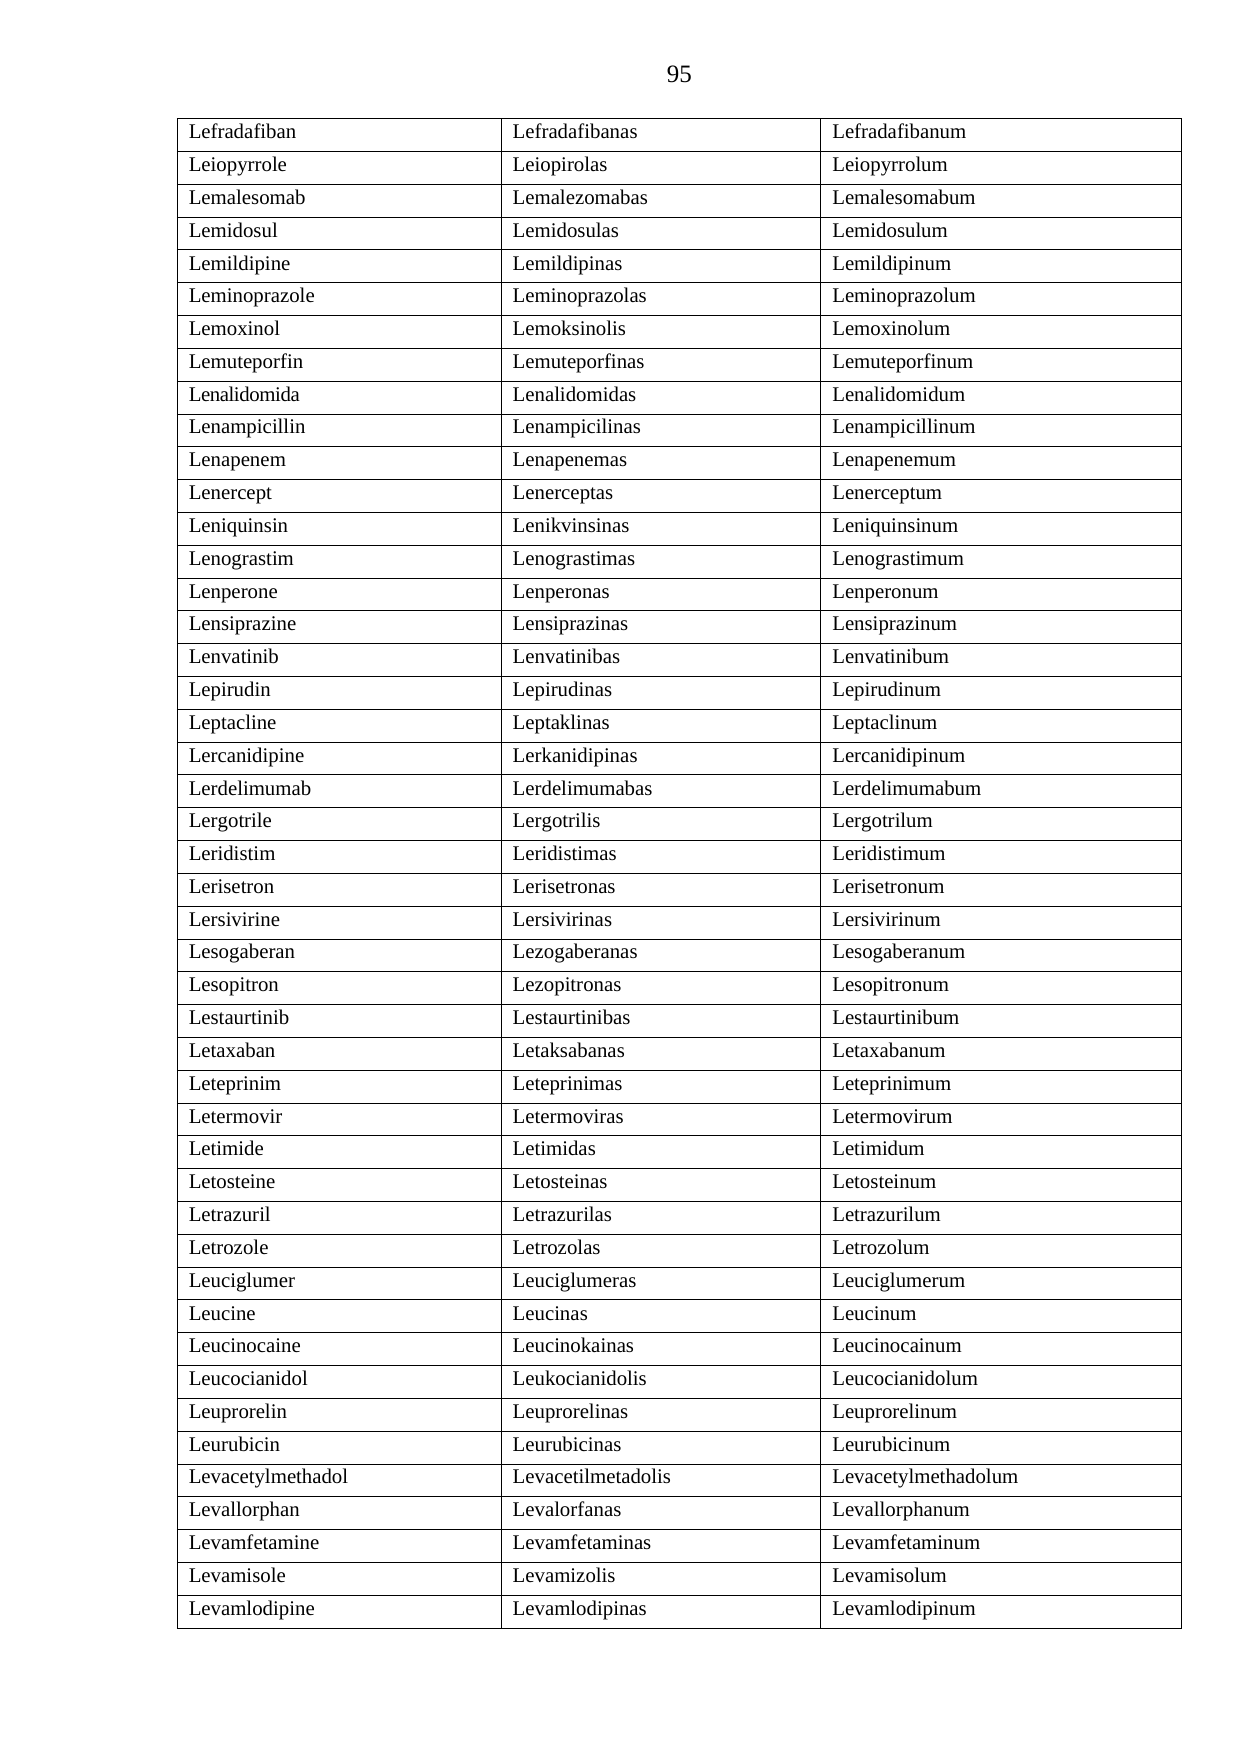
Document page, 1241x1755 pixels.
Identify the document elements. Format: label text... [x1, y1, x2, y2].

table_cell Letrozolas [502, 1235, 820, 1267]
table_cell Letosteinum [821, 1169, 1181, 1201]
table_cell Lesopitron [178, 972, 501, 1004]
table_cell Leminoprazole [178, 283, 501, 315]
table_cell Leucocianidolum [821, 1366, 1181, 1398]
table_cell Lerisetronas [502, 874, 820, 906]
table_cell Letrazurilum [821, 1202, 1181, 1234]
table_cell Levamlodipinas [502, 1596, 820, 1627]
table_cell Leurubicinas [502, 1432, 820, 1463]
table_cell Levamfetaminum [821, 1530, 1181, 1562]
table_cell Levallorphan [178, 1497, 501, 1529]
table_cell Lenperonum [821, 579, 1181, 610]
table_cell Letaxaban [178, 1038, 501, 1070]
table_cell Leptacline [178, 710, 501, 742]
table_cell Lensiprazinum [821, 611, 1181, 643]
table_cell Lercanidipinum [821, 743, 1181, 774]
table_cell Leurubicinum [821, 1432, 1181, 1463]
table_cell Lerdelimumabas [502, 775, 820, 807]
table_cell Lenograstimas [502, 546, 820, 577]
table_cell Lersivirinas [502, 907, 820, 938]
table_cell Lemoxinolum [821, 316, 1181, 348]
table_cell Lenapenemum [821, 447, 1181, 479]
table_cell Leptaklinas [502, 710, 820, 742]
table_cell Lercanidipine [178, 743, 501, 774]
table_cell Lepirudinas [502, 677, 820, 709]
table_cell Levacetylmethadolum [821, 1465, 1181, 1496]
table_cell Letermovir [178, 1104, 501, 1135]
table_cell Lenperonas [502, 579, 820, 610]
table_cell Lemidosulum [821, 218, 1181, 249]
table_cell Lergotrile [178, 808, 501, 840]
table_cell Letimidum [821, 1136, 1181, 1168]
table_cell Lemidosul [178, 218, 501, 249]
table_cell Lenercept [178, 480, 501, 512]
table_cell Lefradafiban [178, 119, 501, 151]
table_cell Leteprinimum [821, 1071, 1181, 1102]
table_cell Leiopirolas [502, 152, 820, 184]
table_cell Letaxabanum [821, 1038, 1181, 1070]
table_cell Lemalesomabum [821, 185, 1181, 217]
table_cell Lenalidomida [178, 382, 501, 413]
table_cell Lenampicillin [178, 415, 501, 446]
table_cell Leminoprazolum [821, 283, 1181, 315]
table_cell Lepirudinum [821, 677, 1181, 709]
table_cell Leuciglumeras [502, 1268, 820, 1299]
table_cell Lerisetronum [821, 874, 1181, 906]
table_cell Letrozole [178, 1235, 501, 1267]
table_cell Leucinokainas [502, 1333, 820, 1365]
table_cell Levamlodipine [178, 1596, 501, 1627]
table_cell Leucine [178, 1300, 501, 1332]
table_cell Leurubicin [178, 1432, 501, 1463]
table_cell Leucocianidol [178, 1366, 501, 1398]
table_cell Lenalidomidas [502, 382, 820, 413]
table_cell Levacetylmethadol [178, 1465, 501, 1496]
table_cell Lemoxinol [178, 316, 501, 348]
table_cell Leteprinim [178, 1071, 501, 1102]
table_cell Lemildipine [178, 250, 501, 282]
table_cell Letaksabanas [502, 1038, 820, 1070]
table_cell Letrazurilas [502, 1202, 820, 1234]
table_cell Lenerceptum [821, 480, 1181, 512]
table_cell Leukocianidolis [502, 1366, 820, 1398]
table_cell Letimidas [502, 1136, 820, 1168]
table_cell Lenampicilinas [502, 415, 820, 446]
table_cell Lenapenem [178, 447, 501, 479]
table_cell Leucinas [502, 1300, 820, 1332]
table_cell Lefradafibanum [821, 119, 1181, 151]
table_cell Leucinum [821, 1300, 1181, 1332]
table_cell Lezopitronas [502, 972, 820, 1004]
table_cell Levalorfanas [502, 1497, 820, 1529]
table_cell Lesogaberan [178, 940, 501, 971]
table_cell Lersivirinum [821, 907, 1181, 938]
table_cell Lemalezomabas [502, 185, 820, 217]
table_cell Lemuteporfinum [821, 349, 1181, 381]
table_cell Levamlodipinum [821, 1596, 1181, 1627]
table_cell Lezogaberanas [502, 940, 820, 971]
table_cell Leiopyrrole [178, 152, 501, 184]
table_cell Lemildipinas [502, 250, 820, 282]
table_cell Lestaurtinibum [821, 1005, 1181, 1037]
table_cell Lerisetron [178, 874, 501, 906]
table_cell Levamisole [178, 1563, 501, 1595]
table_cell Lensiprazinas [502, 611, 820, 643]
table_cell Lenvatinib [178, 644, 501, 676]
table_cell Lesogaberanum [821, 940, 1181, 971]
table_cell Lestaurtinib [178, 1005, 501, 1037]
table_cell Leteprinimas [502, 1071, 820, 1102]
table_cell Levacetilmetadolis [502, 1465, 820, 1496]
table_cell Lenvatinibas [502, 644, 820, 676]
table_cell Lenograstimum [821, 546, 1181, 577]
table_cell Lemuteporfin [178, 349, 501, 381]
table_cell Lepirudin [178, 677, 501, 709]
table_cell Letosteine [178, 1169, 501, 1201]
table_cell Lemildipinum [821, 250, 1181, 282]
table_cell Leiopyrrolum [821, 152, 1181, 184]
table_cell Lemuteporfinas [502, 349, 820, 381]
table_cell Letimide [178, 1136, 501, 1168]
table_cell Leuprorelinas [502, 1399, 820, 1431]
table_cell Lemalesomab [178, 185, 501, 217]
table_cell Lemidosulas [502, 218, 820, 249]
table_cell Lenapenemas [502, 447, 820, 479]
table_cell Lenampicillinum [821, 415, 1181, 446]
table_cell Leucinocaine [178, 1333, 501, 1365]
table_cell Letrazuril [178, 1202, 501, 1234]
table_cell Leuciglumer [178, 1268, 501, 1299]
table_cell Lefradafibanas [502, 119, 820, 151]
table_cell Letermovirum [821, 1104, 1181, 1135]
table_cell Letosteinas [502, 1169, 820, 1201]
table_cell Lenvatinibum [821, 644, 1181, 676]
table_cell Lesopitronum [821, 972, 1181, 1004]
table_cell Lerkanidipinas [502, 743, 820, 774]
table_cell Lenograstim [178, 546, 501, 577]
table_cell Lestaurtinibas [502, 1005, 820, 1037]
table_cell Levallorphanum [821, 1497, 1181, 1529]
table_cell Lensiprazine [178, 611, 501, 643]
table_cell Leucinocainum [821, 1333, 1181, 1365]
table_cell Letrozolum [821, 1235, 1181, 1267]
table_cell Leuprorelinum [821, 1399, 1181, 1431]
table_cell Lerdelimumab [178, 775, 501, 807]
table_cell Levamfetamine [178, 1530, 501, 1562]
table_cell Leminoprazolas [502, 283, 820, 315]
table_cell Lenerceptas [502, 480, 820, 512]
table_cell Levamisolum [821, 1563, 1181, 1595]
table_cell Levamfetaminas [502, 1530, 820, 1562]
table_cell Levamizolis [502, 1563, 820, 1595]
table_cell Leridistimum [821, 841, 1181, 873]
table_cell Leridistimas [502, 841, 820, 873]
table_cell Leptaclinum [821, 710, 1181, 742]
table_cell Leridistim [178, 841, 501, 873]
table_cell Lemoksinolis [502, 316, 820, 348]
table_cell Lergotrilum [821, 808, 1181, 840]
table_cell Leuprorelin [178, 1399, 501, 1431]
table_cell Lenikvinsinas [502, 513, 820, 545]
table_cell Lenalidomidum [821, 382, 1181, 413]
table_cell Lergotrilis [502, 808, 820, 840]
table_cell Lersivirine [178, 907, 501, 938]
table_cell Leniquinsinum [821, 513, 1181, 545]
table_cell Letermoviras [502, 1104, 820, 1135]
table_cell Leniquinsin [178, 513, 501, 545]
table_cell Lenperone [178, 579, 501, 610]
table_cell Leuciglumerum [821, 1268, 1181, 1299]
table_cell Lerdelimumabum [821, 775, 1181, 807]
